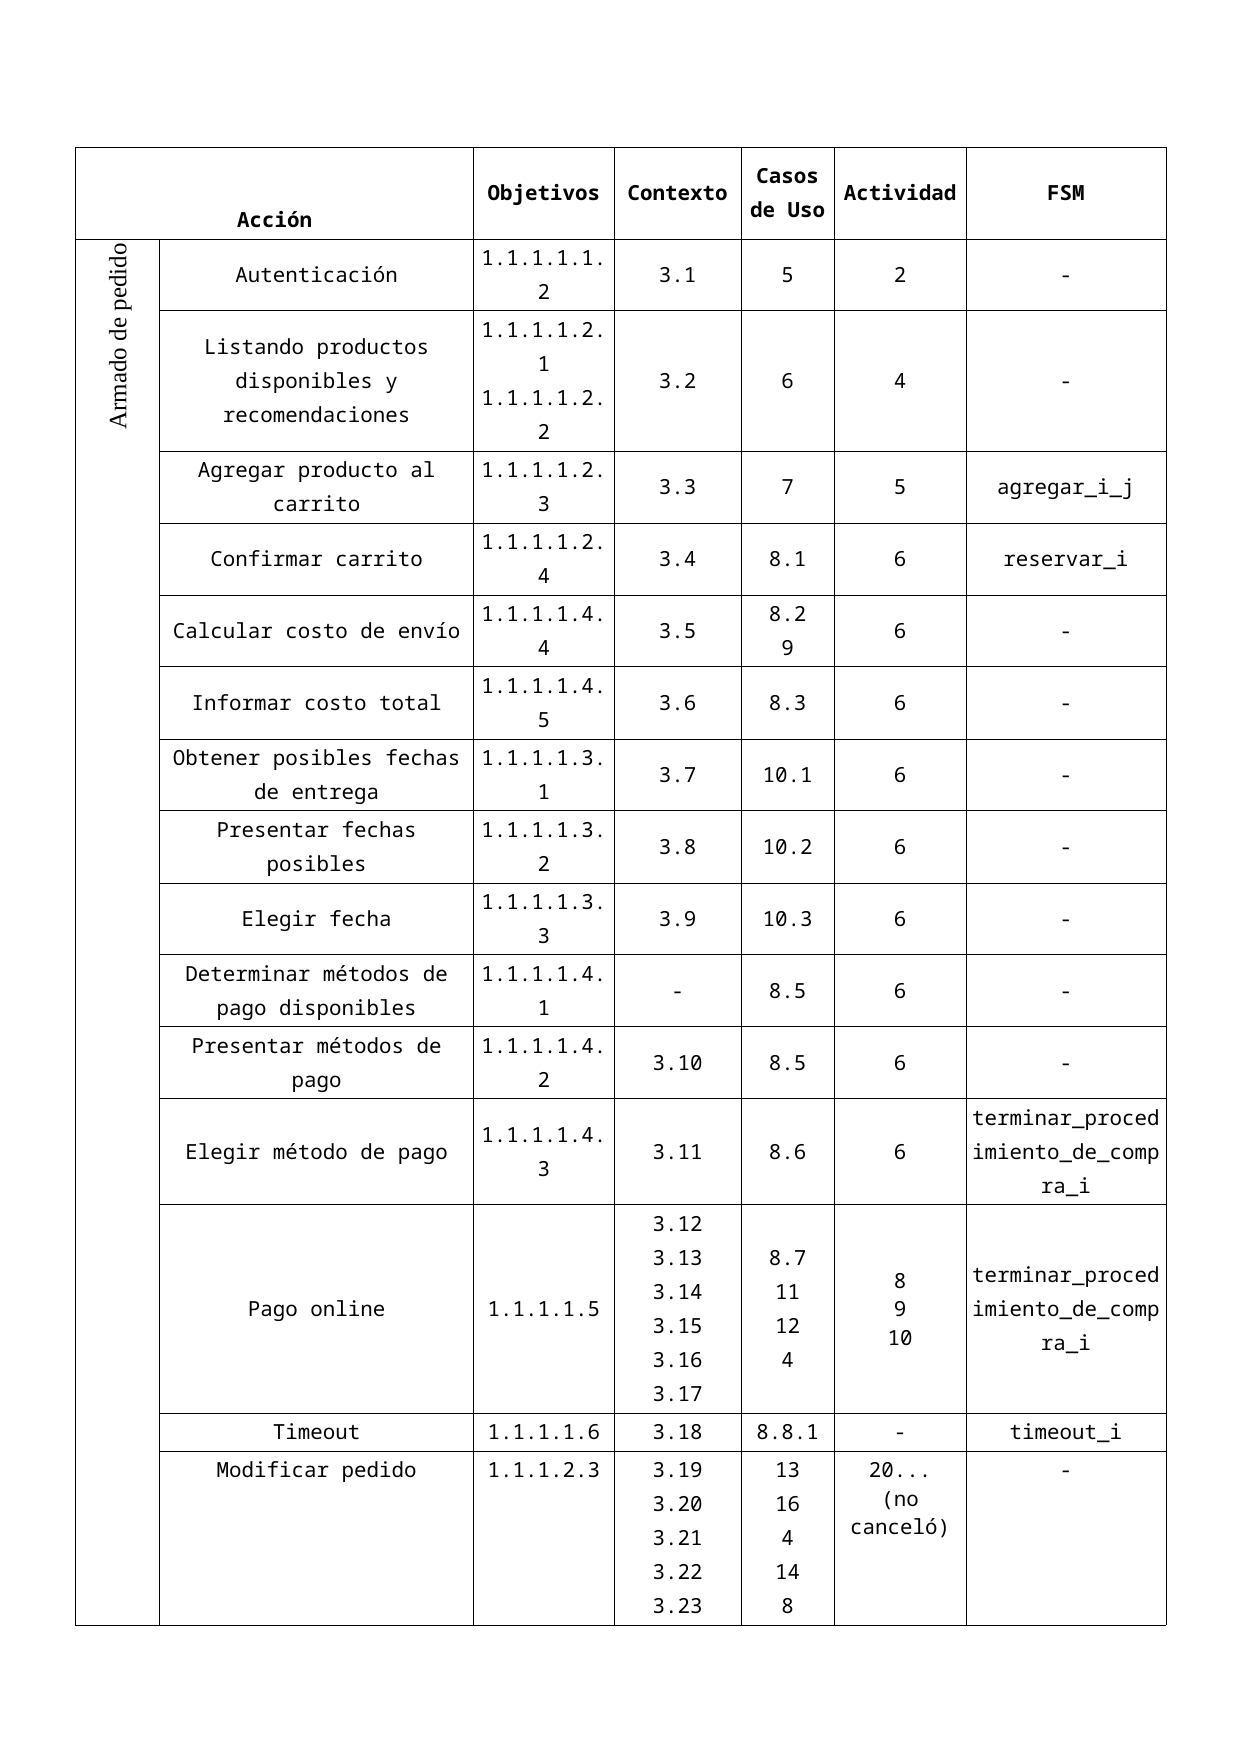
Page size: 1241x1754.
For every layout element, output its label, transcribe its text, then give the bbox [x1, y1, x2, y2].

table_cell 6 [835, 1027, 966, 1098]
table_cell 8.6 [742, 1099, 834, 1204]
table_header Contexto [615, 148, 741, 238]
table_cell 1.1.1.1.2.1 1.1.1.1.2.2 [474, 311, 614, 451]
table_cell Presentar fechas posibles [160, 811, 473, 882]
table_cell Agregar producto al carrito [160, 452, 473, 522]
table_header FSM [967, 148, 1166, 238]
table_cell 1.1.1.1.3.1 [474, 740, 614, 810]
table_cell - [967, 596, 1166, 666]
table_cell - [967, 955, 1166, 1026]
table_cell 1.1.1.1.2.3 [474, 452, 614, 522]
table_cell Calcular costo de envío [160, 596, 473, 666]
table_cell 6 [835, 884, 966, 954]
table_cell Elegir fecha [160, 884, 473, 954]
table_cell 3.12 3.13 3.14 3.15 3.16 3.17 [615, 1205, 741, 1413]
table_cell 8 9 10 [835, 1205, 966, 1413]
table_cell timeout_i [967, 1414, 1166, 1451]
table_cell Modificar pedido [160, 1452, 473, 1625]
table_cell Obtener posibles fechas de entrega [160, 740, 473, 810]
table_cell terminar_procedimiento_de_compra_i [967, 1099, 1166, 1204]
table_cell 1.1.1.2.3 [474, 1452, 614, 1625]
table_cell 1.1.1.1.2.4 [474, 524, 614, 594]
table_cell 8.7 11 12 4 [742, 1205, 834, 1413]
table_header Acción [76, 148, 473, 238]
table_cell 3.19 3.20 3.21 3.22 3.23 [615, 1452, 741, 1625]
table_cell - [967, 740, 1166, 810]
table_cell 8.5 [742, 955, 834, 1026]
table_cell 3.6 [615, 667, 741, 738]
table_cell 6 [835, 740, 966, 810]
table_header Actividad [835, 148, 966, 238]
table_cell Armado de pedido [76, 240, 159, 1625]
table_cell 3.1 [615, 240, 741, 310]
table_cell Determinar métodos de pago disponibles [160, 955, 473, 1026]
table_header Objetivos [474, 148, 614, 238]
table_cell - [615, 955, 741, 1026]
table_cell 1.1.1.1.3.2 [474, 811, 614, 882]
table_cell 6 [835, 1099, 966, 1204]
table_cell 8.5 [742, 1027, 834, 1098]
table_cell 3.8 [615, 811, 741, 882]
table_cell 13 16 4 14 8 [742, 1452, 834, 1625]
table_cell Listando productos disponibles y recomendaciones [160, 311, 473, 451]
table_cell Confirmar carrito [160, 524, 473, 594]
table_cell Informar costo total [160, 667, 473, 738]
table_cell - [967, 1027, 1166, 1098]
table_cell 6 [835, 667, 966, 738]
table_header Casos de Uso [742, 148, 834, 238]
table_cell 1.1.1.1.4.3 [474, 1099, 614, 1204]
table_cell - [967, 667, 1166, 738]
table_cell Autenticación [160, 240, 473, 310]
table_cell 20... (no canceló) [835, 1452, 966, 1625]
table_cell - [967, 884, 1166, 954]
table_cell 5 [742, 240, 834, 310]
table_cell 8.3 [742, 667, 834, 738]
table_cell 3.5 [615, 596, 741, 666]
table_cell - [967, 811, 1166, 882]
table_cell - [967, 311, 1166, 451]
table_cell 3.10 [615, 1027, 741, 1098]
table_cell 1.1.1.1.4.1 [474, 955, 614, 1026]
table_cell 1.1.1.1.3.3 [474, 884, 614, 954]
table_cell 6 [835, 811, 966, 882]
table_cell 1.1.1.1.4.4 [474, 596, 614, 666]
table_cell 2 [835, 240, 966, 310]
table_cell agregar_i_j [967, 452, 1166, 522]
table_cell 5 [835, 452, 966, 522]
table_cell - [967, 240, 1166, 310]
table_cell 10.1 [742, 740, 834, 810]
table_cell 8.2 9 [742, 596, 834, 666]
table_cell 1.1.1.1.4.2 [474, 1027, 614, 1098]
table_cell 6 [835, 955, 966, 1026]
table_cell 1.1.1.1.1.2 [474, 240, 614, 310]
table_cell 3.3 [615, 452, 741, 522]
table_cell 3.2 [615, 311, 741, 451]
table_cell 8.1 [742, 524, 834, 594]
table_cell 3.9 [615, 884, 741, 954]
table_cell 3.11 [615, 1099, 741, 1204]
table_cell 1.1.1.1.6 [474, 1414, 614, 1451]
table_cell 1.1.1.1.5 [474, 1205, 614, 1413]
table_cell terminar_procedimiento_de_compra_i [967, 1205, 1166, 1413]
table_cell - [967, 1452, 1166, 1625]
table_cell Pago online [160, 1205, 473, 1413]
table_cell 10.2 [742, 811, 834, 882]
table_cell 1.1.1.1.4.5 [474, 667, 614, 738]
table_cell 6 [742, 311, 834, 451]
table_cell 3.4 [615, 524, 741, 594]
table_cell 4 [835, 311, 966, 451]
table_cell Presentar métodos de pago [160, 1027, 473, 1098]
table_cell Elegir método de pago [160, 1099, 473, 1204]
table_cell - [835, 1414, 966, 1451]
table_cell 7 [742, 452, 834, 522]
table_cell 6 [835, 524, 966, 594]
table_cell 8.8.1 [742, 1414, 834, 1451]
table_cell 3.18 [615, 1414, 741, 1451]
table_cell 10.3 [742, 884, 834, 954]
table_cell 3.7 [615, 740, 741, 810]
table_cell Timeout [160, 1414, 473, 1451]
table_cell 6 [835, 596, 966, 666]
table_cell reservar_i [967, 524, 1166, 594]
